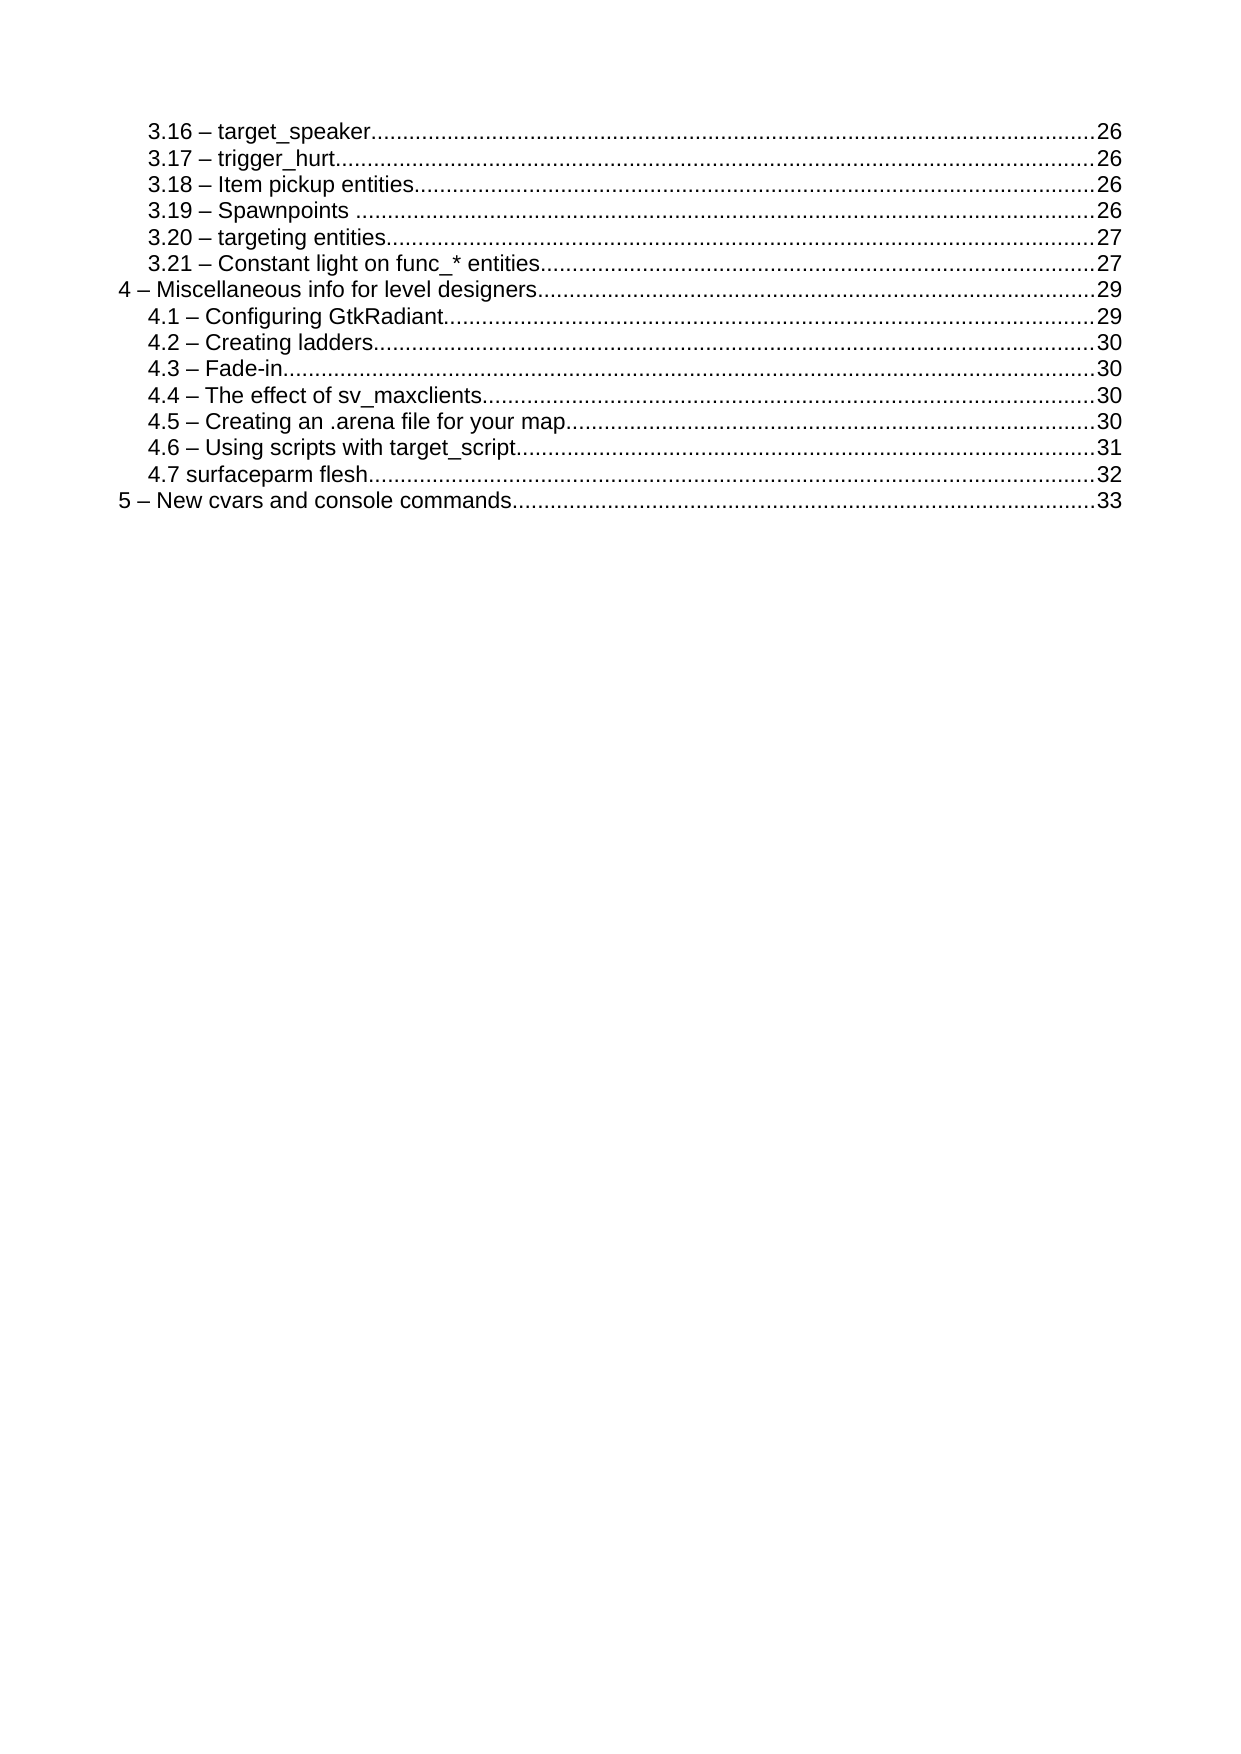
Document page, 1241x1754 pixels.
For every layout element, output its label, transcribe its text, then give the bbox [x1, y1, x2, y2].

text 4.5 – Creating an .arena file for your map 30 [148, 408, 1122, 434]
text 4.2 – Creating ladders 30 [148, 329, 1122, 355]
text 3.16 – target_speaker 26 [148, 118, 1122, 144]
text 4 – Miscellaneous info for level designers 29 [118, 276, 1122, 303]
text 3.21 – Constant light on func_* entities 27 [148, 250, 1122, 276]
text 4.1 – Configuring GtkRadiant 29 [148, 303, 1122, 329]
text 4.7 surfaceparm flesh 32 [148, 461, 1122, 487]
text 3.19 – Spawnpoints 26 [148, 197, 1122, 223]
text 3.20 – targeting entities 27 [148, 223, 1122, 250]
text 4.6 – Using scripts with target_script 31 [148, 434, 1122, 461]
text 4.4 – The effect of sv_maxclients 30 [148, 382, 1122, 408]
text 4.3 – Fade-in 30 [148, 355, 1122, 382]
text 5 – New cvars and console commands 33 [118, 487, 1122, 513]
text 3.17 – trigger_hurt 26 [148, 144, 1122, 171]
text 3.18 – Item pickup entities 26 [148, 171, 1122, 197]
